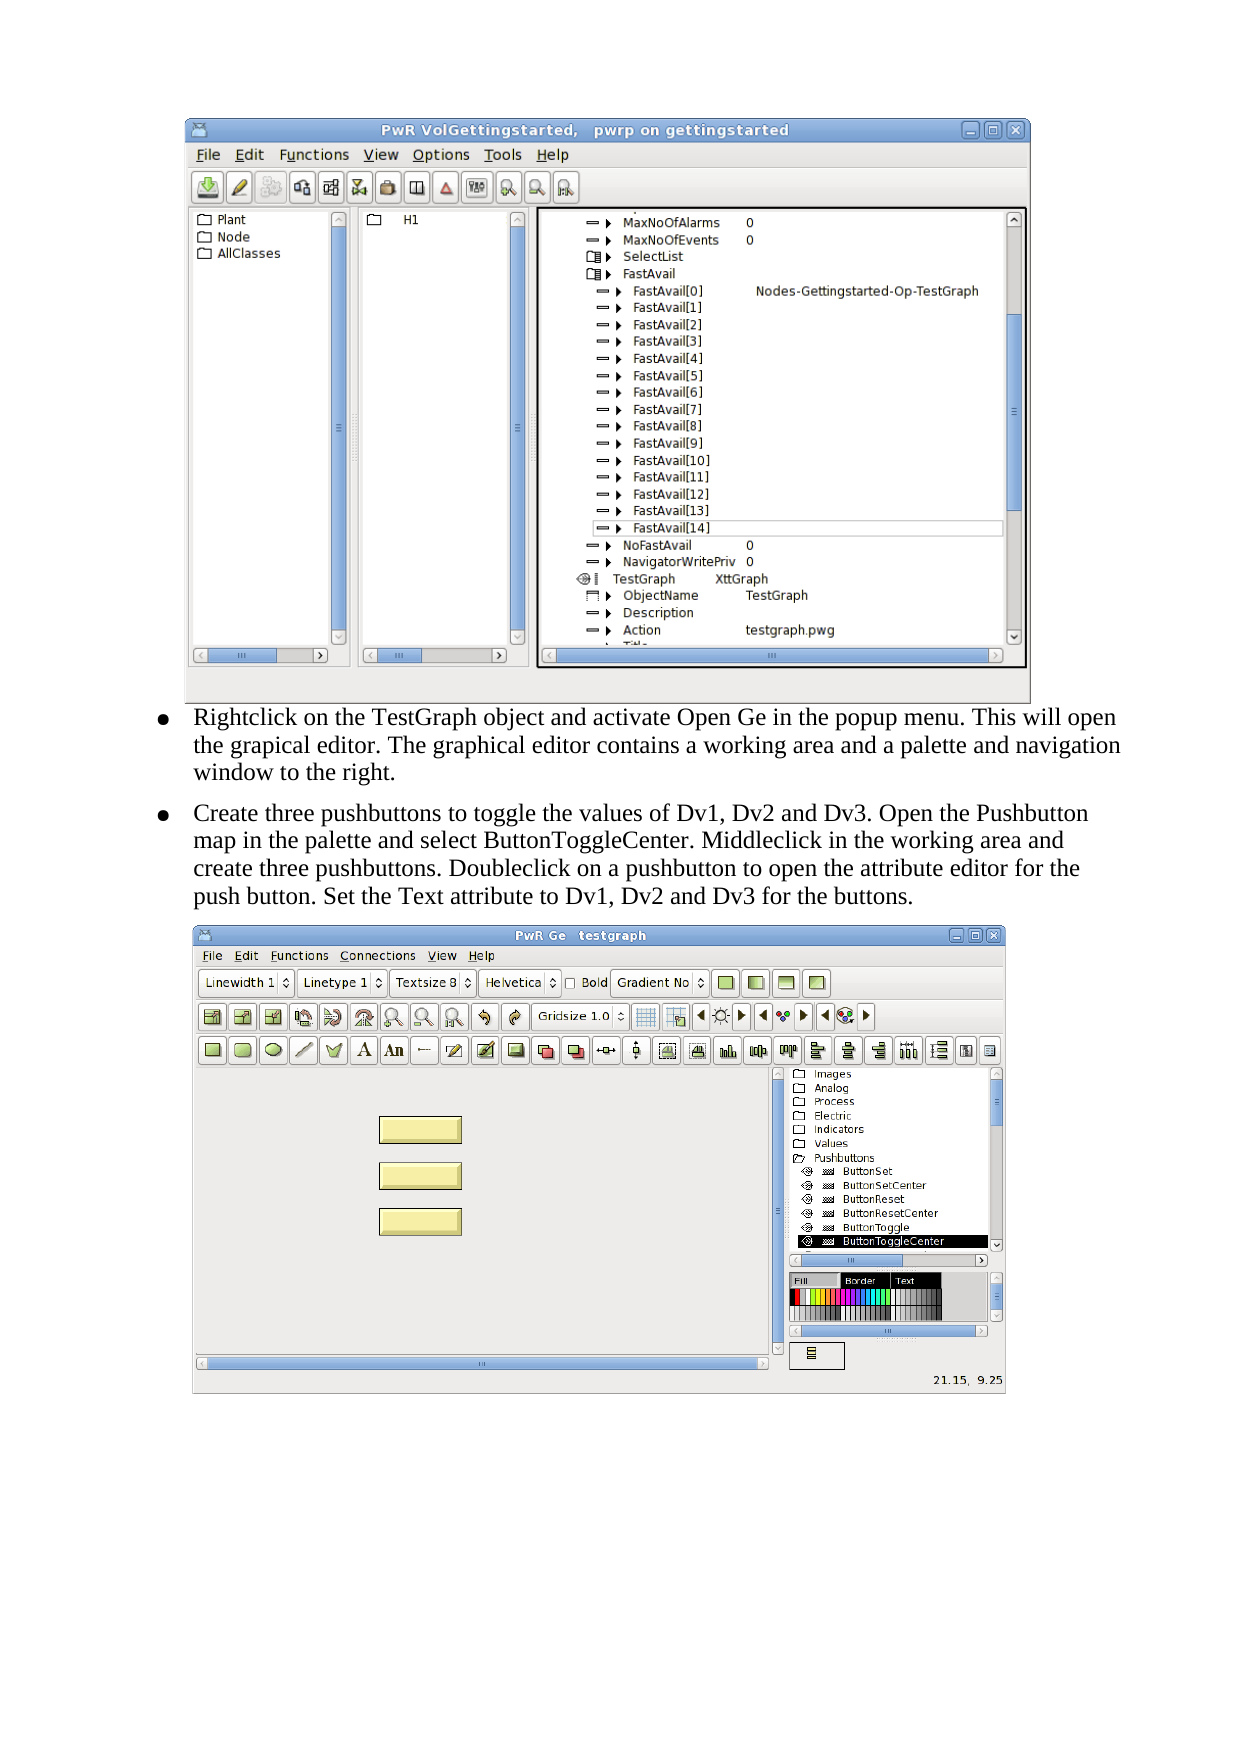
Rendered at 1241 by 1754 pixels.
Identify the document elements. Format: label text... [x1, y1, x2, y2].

list Create three pushbuttons to toggle the values of Dv1, Dv2 and Dv3. Open the Pushbutton map in the palette and select ButtonToggleCenter. Middleclick in the working area and create three pushbuttons. Doubleclick on a pushbutton to open the attribute editor for the push button. Set the Text attribute to Dv1, Dv2 and Dv3 for the buttons. [156, 799, 1122, 909]
picture [184, 118, 1031, 704]
list Rightclick on the TestGraph object and activate Open Ge in the popup menu. This will open the grapical editor. The graphical editor contains a working area and a palette and navigation window to the right. [156, 704, 1122, 786]
picture [192, 925, 1006, 1394]
